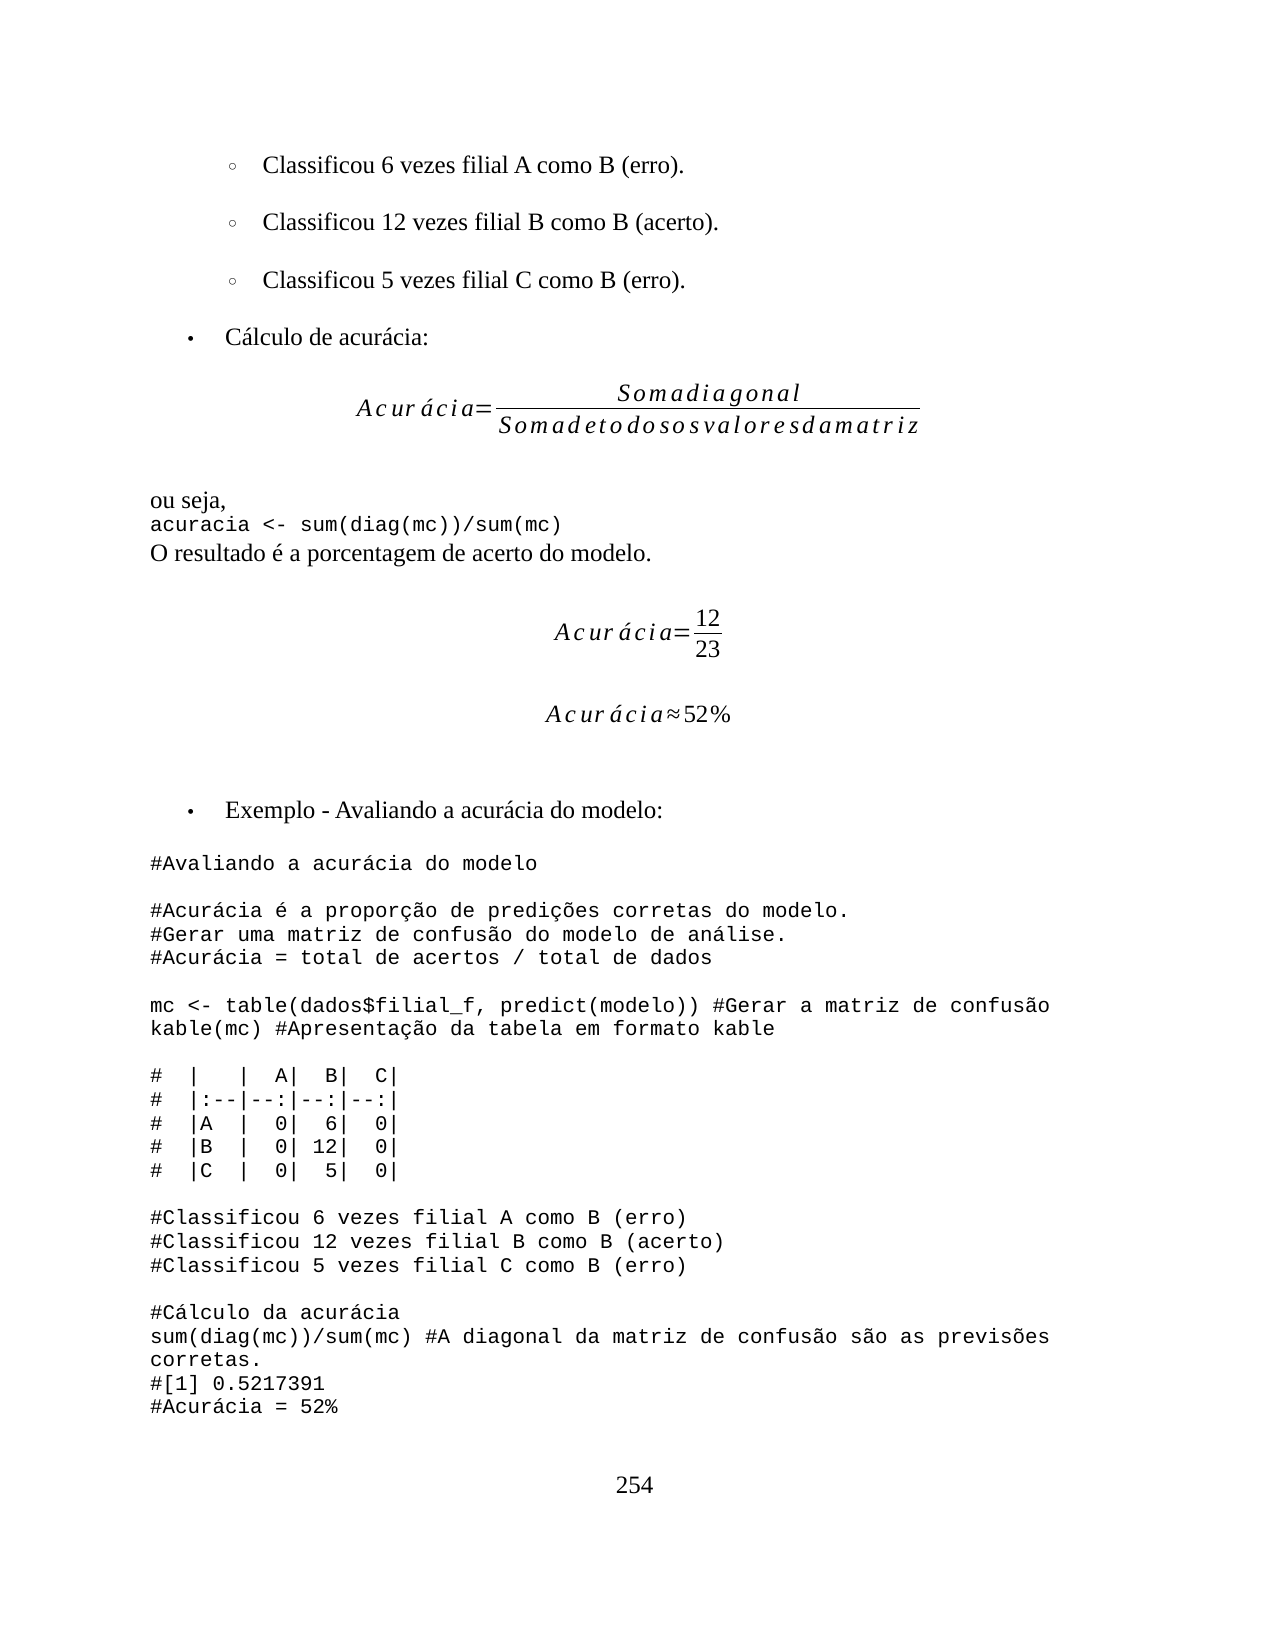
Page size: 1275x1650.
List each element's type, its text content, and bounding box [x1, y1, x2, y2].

text #Acurácia é a proporção de predições corretas do modelo. [150, 900, 1125, 924]
text #Classificou 6 vezes filial A como B (erro) [150, 1207, 1125, 1231]
text #[1] 0.5217391 [150, 1373, 1125, 1397]
text #Avaliando a acurácia do modelo [150, 853, 1125, 876]
list Exemplo - Avaliando a acurácia do modelo: [187, 795, 1125, 853]
text kable(mc) #Apresentação da tabela em formato kable [150, 1018, 1125, 1042]
text mc <- table(dados$filial_f, predict(modelo)) #Gerar a matriz de confusão [150, 994, 1125, 1018]
text # |B | 0| 12| 0| [150, 1136, 1125, 1160]
text # |:--|--:|--:|--:| [150, 1089, 1125, 1113]
text #Classificou 5 vezes filial C como B (erro) [150, 1255, 1125, 1278]
text sum(diag(mc))/sum(mc) #A diagonal da matriz de confusão são as previsões corretas. [150, 1326, 1125, 1373]
list Classificou 6 vezes filial A como B (erro). [225, 150, 1125, 207]
text #Cálculo da acurácia [150, 1302, 1125, 1326]
text # |A | 0| 6| 0| [150, 1113, 1125, 1136]
text #Acurácia = 52% [150, 1397, 1125, 1420]
list Classificou 12 vezes filial B como B (acerto). [225, 207, 1125, 265]
list Cálculo de acurácia: [187, 322, 1125, 380]
text #Classificou 12 vezes filial B como B (acerto) [150, 1231, 1125, 1255]
text ou seja, acuracia <- sum(diag(mc))/sum(mc) O resultado é a porcentagem de acerto do modelo. [150, 486, 1125, 596]
text # |C | 0| 5| 0| [150, 1160, 1125, 1184]
text #Gerar uma matriz de confusão do modelo de análise. [150, 924, 1125, 947]
list Classificou 5 vezes filial C como B (erro). [225, 265, 1125, 322]
text #Acurácia = total de acertos / total de dados [150, 947, 1125, 971]
text # | | A| B| C| [150, 1066, 1125, 1089]
